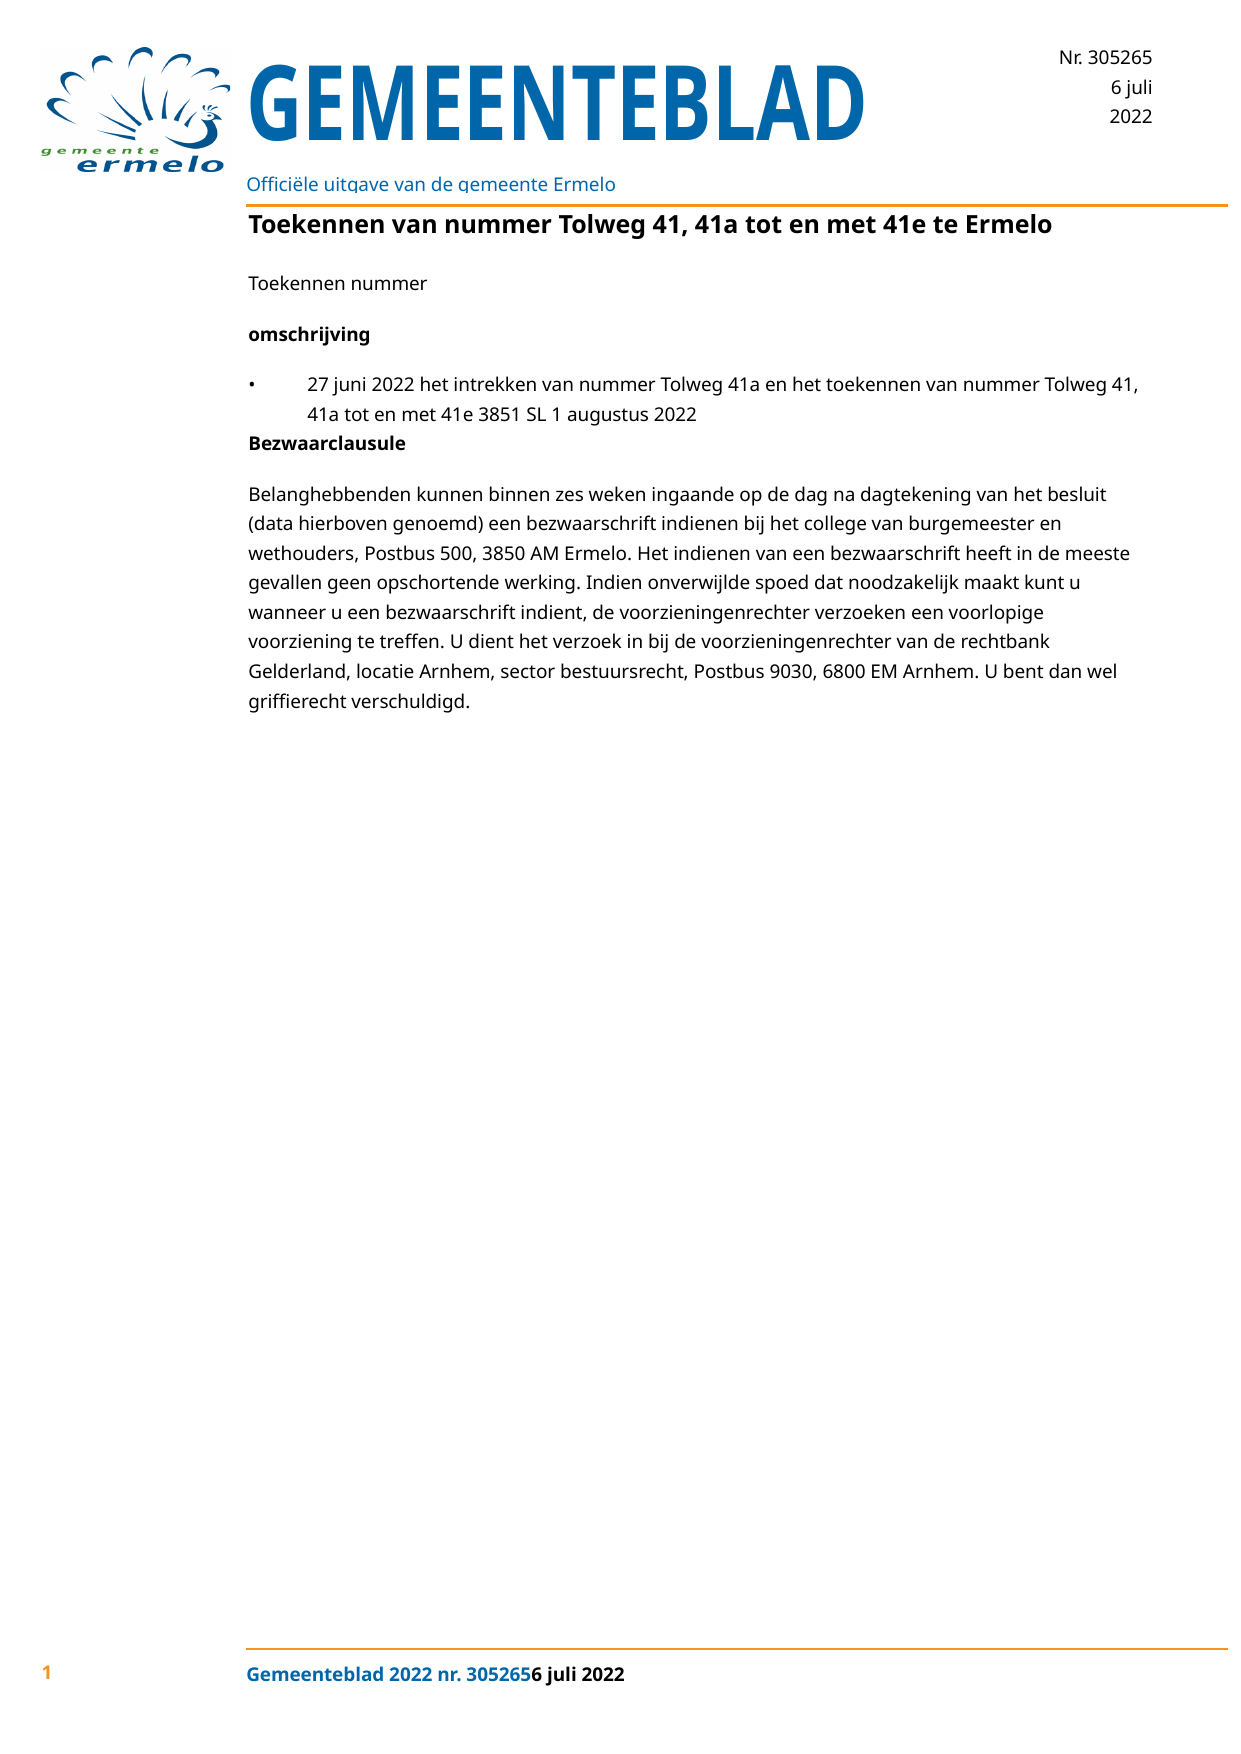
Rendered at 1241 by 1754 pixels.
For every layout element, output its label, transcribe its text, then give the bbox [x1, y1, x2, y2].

text Toekennen nummer [248, 270, 1152, 296]
picture [41, 47, 231, 172]
text omschrijving [248, 321, 1152, 346]
list 27 juni 2022 het intrekken van nummer Tolweg 41a en het toekennen van nummer Tolweg 41, 41a tot en met 41e 3851 SL 1 augustus 2022 [248, 371, 1152, 426]
text Toekennen van nummer Tolweg 41, 41a tot en met 41e te Ermelo [248, 207, 1152, 241]
text Bezwaarclausule [248, 430, 1152, 456]
text Belanghebbenden kunnen binnen zes weken ingaande op de dag na dagtekening van het besluit (data hierboven genoemd) een bezwaarschrift indienen bij het college van burgemeester en wethouders, Postbus 500, 3850 AM Ermelo. Het indienen van een bezwaarschrift heeft in de meeste gevallen geen opschortende werking. Indien onverwijlde spoed dat noodzakelijk maakt kunt u wanneer u een bezwaarschrift indient, de voorzieningenrechter verzoeken een voorlopige voorziening te treffen. U dient het verzoek in bij de voorzieningenrechter van de rechtbank Gelderland, locatie Arnhem, sector bestuursrecht, Postbus 9030, 6800 EM Arnhem. U bent dan wel griffierecht verschuldigd. [248, 481, 1152, 713]
